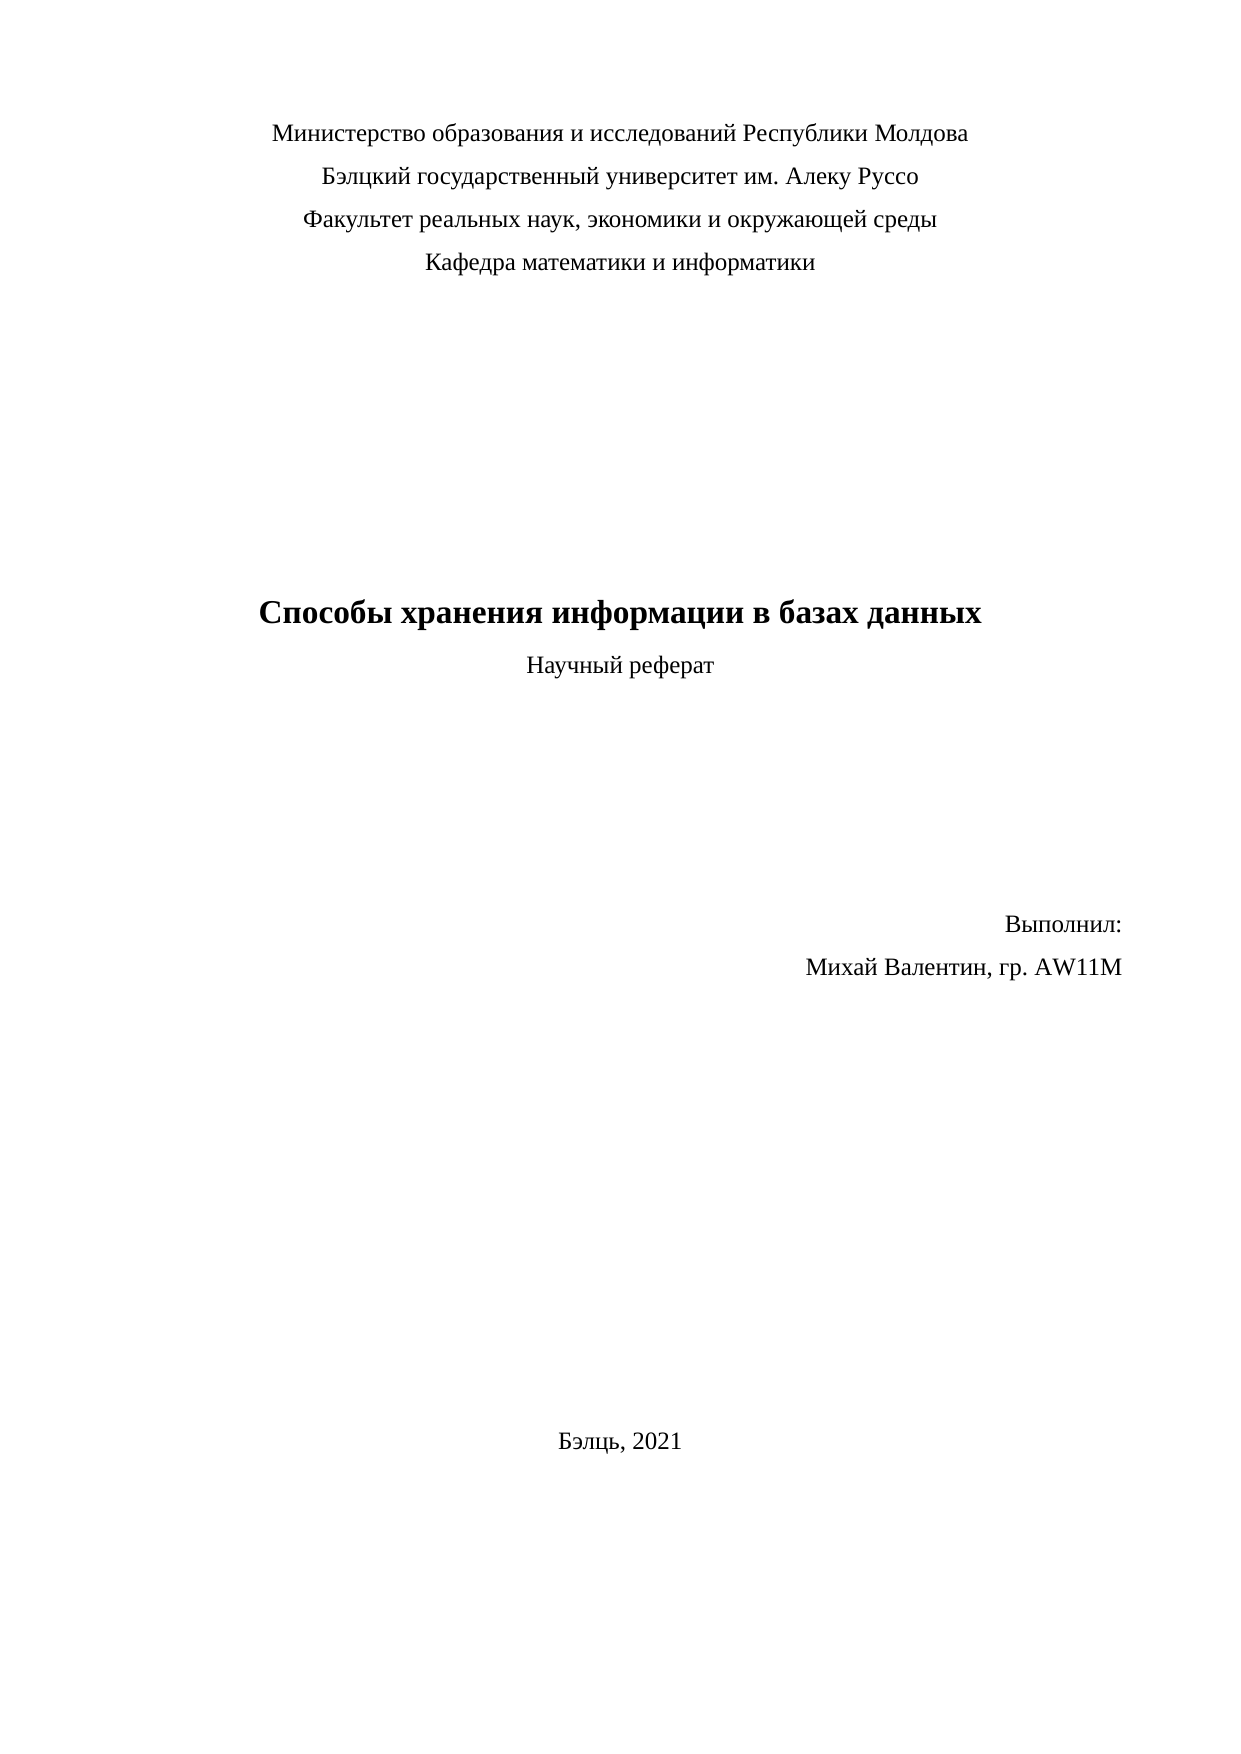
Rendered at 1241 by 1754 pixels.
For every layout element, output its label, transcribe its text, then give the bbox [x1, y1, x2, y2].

text Министерство образования и исследований Республики Молдова [118, 118, 1122, 147]
text Научный реферат [118, 650, 1122, 679]
text Бэлць, 2021 [118, 1426, 1122, 1455]
text Факультет реальных наук, экономики и окружающей среды [118, 204, 1122, 233]
text Бэлцкий государственный университет им. Алеку Руссо [118, 161, 1122, 190]
text Выполнил: [118, 909, 1122, 937]
text Кафедра математики и информатики [118, 247, 1122, 276]
text Михай Валентин, гр. АW11M [118, 952, 1122, 981]
text Способы хранения информации в базах данных [118, 592, 1122, 631]
